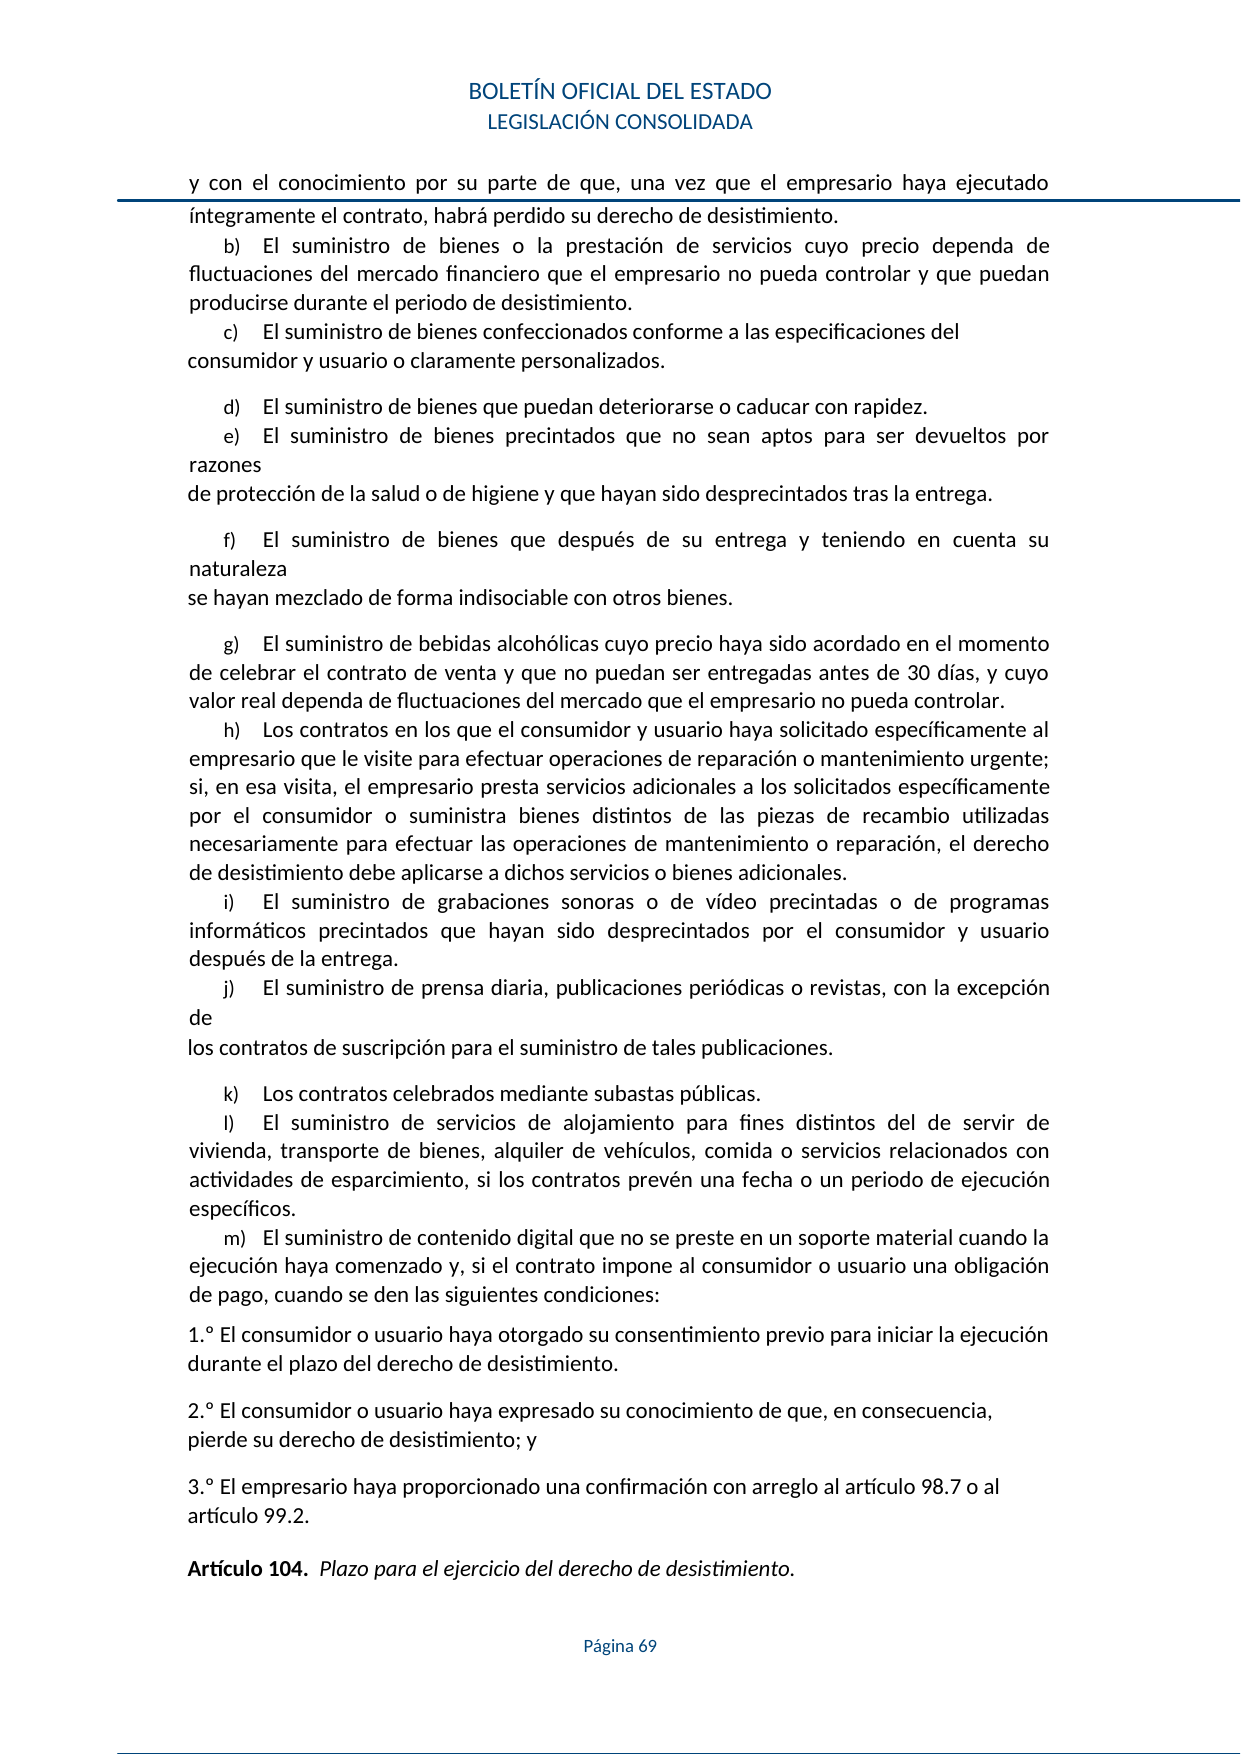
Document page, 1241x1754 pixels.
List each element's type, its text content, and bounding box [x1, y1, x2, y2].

list El suministro de bienes o la prestación de servicios cuyo precio dependa de fluctuaciones del mercado financiero que el empresario no pueda controlar y que puedan producirse durante el periodo de desistimiento. [189, 231, 1051, 316]
list El suministro de bienes que puedan deteriorarse o caducar con rapidez. [189, 392, 1051, 420]
text 2.º El consumidor o usuario haya expresado su conocimiento de que, en consecuencia, pierde su derecho de desistimiento; y [187, 1396, 1051, 1454]
list El suministro de prensa diaria, publicaciones periódicas o revistas, con la excepción de [189, 973, 1051, 1031]
list El suministro de bienes precintados que no sean aptos para ser devueltos por razones [189, 421, 1051, 478]
text consumidor y usuario o claramente personalizados. [187, 346, 1051, 374]
text se hayan mezclado de forma indisociable con otros bienes. [187, 583, 1051, 611]
list El suministro de bienes que después de su entrega y teniendo en cuenta su naturaleza [189, 525, 1051, 582]
text los contratos de suscripción para el suministro de tales publicaciones. [187, 1033, 1051, 1061]
list y con el conocimiento por su parte de que, una vez que el empresario haya ejecutado [189, 168, 1051, 199]
list Los contratos en los que el consumidor y usuario haya solicitado específicamente al empresario que le visite para efectuar operaciones de reparación o mantenimiento urgente; si, en esa visita, el empresario presta servicios adicionales a los solicitados específicamente por el consumidor o suministra bienes distintos de las piezas de recambio utilizadas necesariamente para efectuar las operaciones de mantenimiento o reparación, el derecho de desistimiento debe aplicarse a dichos servicios o bienes adicionales. [189, 715, 1051, 886]
list El suministro de bienes confeccionados conforme a las especificaciones del [189, 317, 1051, 345]
list El suministro de contenido digital que no se preste en un soporte material cuando la ejecución haya comenzado y, si el contrato impone al consumidor o usuario una obligación de pago, cuando se den las siguientes condiciones: [189, 1223, 1051, 1308]
text 3.º El empresario haya proporcionado una confirmación con arreglo al artículo 98.7 o al artículo 99.2. [187, 1472, 1051, 1530]
list íntegramente el contrato, habrá perdido su derecho de desistimiento. [189, 202, 1051, 230]
list El suministro de servicios de alojamiento para fines distintos del de servir de vivienda, transporte de bienes, alquiler de vehículos, comida o servicios relacionados con actividades de esparcimiento, si los contratos prevén una fecha o un periodo de ejecución específicos. [189, 1108, 1051, 1222]
list El suministro de grabaciones sonoras o de vídeo precintadas o de programas informáticos precintados que hayan sido desprecintados por el consumidor y usuario después de la entrega. [189, 887, 1051, 972]
text de protección de la salud o de higiene y que hayan sido desprecintados tras la entrega. [187, 479, 1051, 507]
list El suministro de bebidas alcohólicas cuyo precio haya sido acordado en el momento de celebrar el contrato de venta y que no puedan ser entregadas antes de 30 días, y cuyo valor real dependa de fluctuaciones del mercado que el empresario no pueda controlar. [189, 629, 1051, 714]
text Artículo 104. Plazo para el ejercicio del derecho de desistimiento. [187, 1554, 1051, 1582]
list Los contratos celebrados mediante subastas públicas. [189, 1079, 1051, 1107]
text 1.º El consumidor o usuario haya otorgado su consentimiento previo para iniciar la ejecución durante el plazo del derecho de desistimiento. [187, 1320, 1051, 1378]
